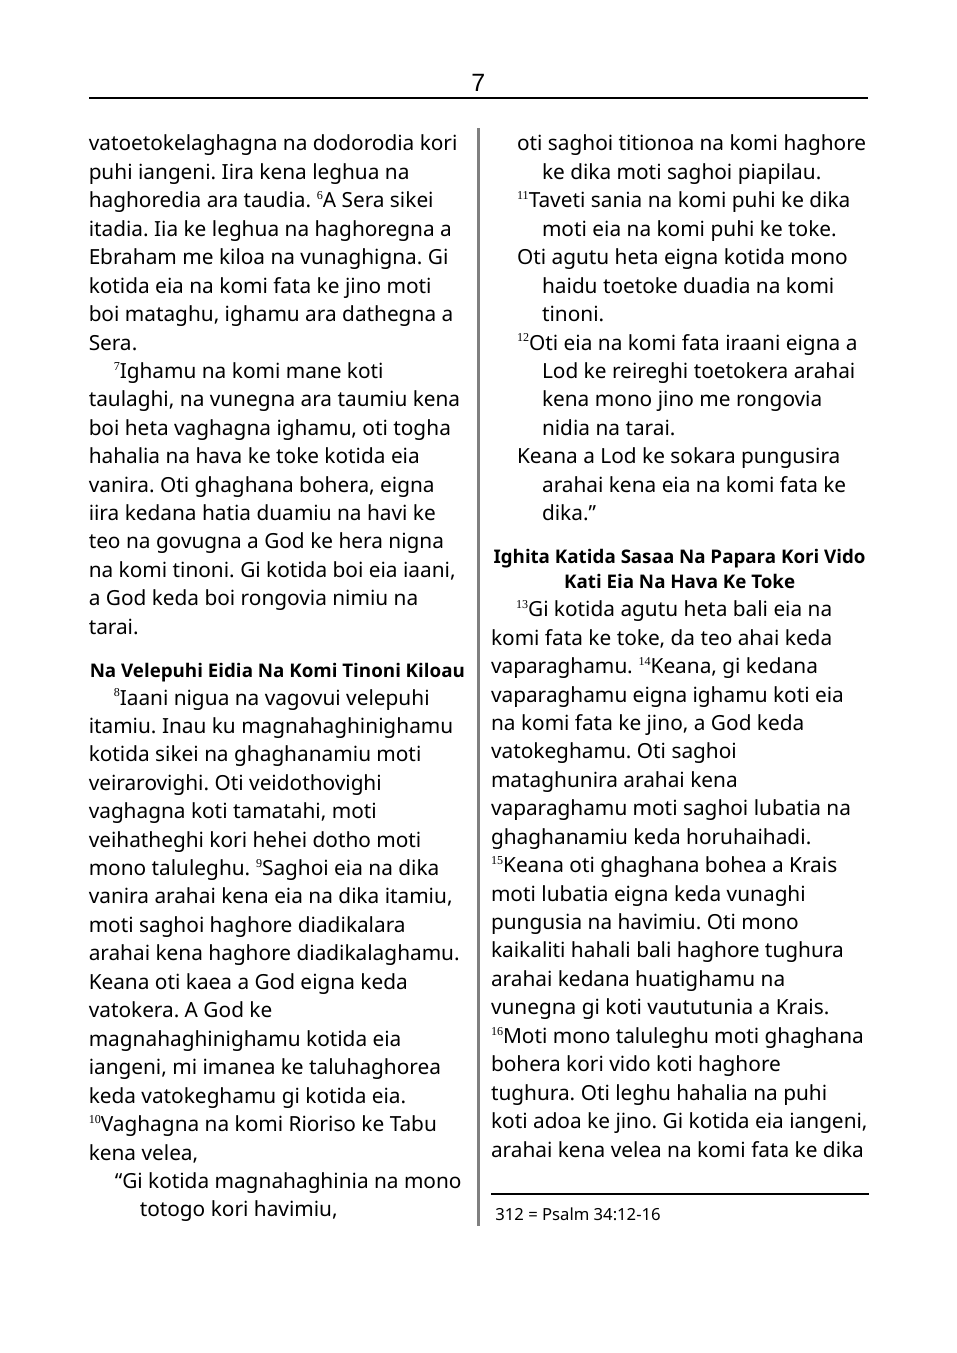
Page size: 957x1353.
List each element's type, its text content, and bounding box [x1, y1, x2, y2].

text Oti agutu heta eigna kotida mono haidu toetoke duadia na komi tinoni. [517, 242, 868, 328]
text vatoetokelaghagna na dodorodia kori puhi iangeni. Iira kena leghua na haghoredia ara taudia. 6A Sera sikei itadia. Iia ke leghua na haghoregna a Ebraham me kiloa na vunaghigna. Gi kotida eia na komi fata ke jino moti boi mataghu, ighamu ara dathegna a Sera. [88, 128, 466, 356]
text 13Gi kotida agutu heta bali eia na komi fata ke toke, da teo ahai keda vaparaghamu. 14Keana, gi kedana vaparaghamu eigna ighamu koti eia na komi fata ke jino, a God keda vatokeghamu. Oti saghoi mataghunira arahai kena vaparaghamu moti saghoi lubatia na ghaghanamiu keda horuhaihadi. 15Keana oti ghaghana bohea a Krais moti lubatia eigna keda vunaghi pungusia na havimiu. Oti mono kaikaliti hahali bali haghore tughura arahai kedana huatighamu na vunegna gi koti vaututunia a Krais. 16Moti mono taluleghu moti ghaghana bohera kori vido koti haghore tughura. Oti leghu hahalia na puhi koti adoa ke jino. Gi kotida eia iangeni, arahai kena velea na komi fata ke dika [491, 594, 868, 1163]
text 12Oti eia na komi fata iraani eigna a Lod ke reireghi toetokera arahai kena mono jino me rongovia nidia na tarai. [517, 328, 868, 441]
text 7Ighamu na komi mane koti taulaghi, na vunegna ara taumiu kena boi heta vaghagna ighamu, oti togha hahalia na hava ke toke kotida eia vanira. Oti ghaghana bohera, eigna iira kedana hatia duamiu na havi ke teo na govugna a God ke hera nigna na komi tinoni. Gi kotida boi eia iaani, a God keda boi rongovia nimiu na tarai. [88, 356, 466, 640]
text 11Taveti sania na komi puhi ke dika moti eia na komi puhi ke toke. [517, 185, 868, 242]
text Ighita Katida Sasaa Na Papara Kori Vido Kati Eia Na Hava Ke Toke [491, 543, 868, 594]
text “Gi kotida magnahaghinia na mono totogo kori havimiu, [115, 1166, 466, 1223]
text oti saghoi titionoa na komi haghore ke dika moti saghoi piapilau. [516, 128, 868, 185]
text 8Iaani nigua na vagovui velepuhi itamiu. Inau ku magnahaghinighamu kotida sikei na ghaghanamiu moti veirarovighi. Oti veidothovighi vaghagna koti tamatahi, moti veihatheghi kori hehei dotho moti mono taluleghu. 9Saghoi eia na dika vanira arahai kena eia na dika itamiu, moti saghoi haghore diadikalara arahai kena haghore diadikalaghamu. Keana oti kaea a God eigna keda vatokera. A God ke magnahaghinighamu kotida eia iangeni, mi imanea ke taluhaghorea keda vatokeghamu gi kotida eia. 10Vaghagna na komi Rioriso ke Tabu kena velea, [88, 683, 466, 1166]
text Keana a Lod ke sokara pungusira arahai kena eia na komi fata ke dika.” [517, 441, 868, 527]
text Na Velepuhi Eidia Na Komi Tinoni Kiloau [88, 657, 466, 683]
text 312 = Psalm 34:12-16 [491, 1202, 868, 1225]
